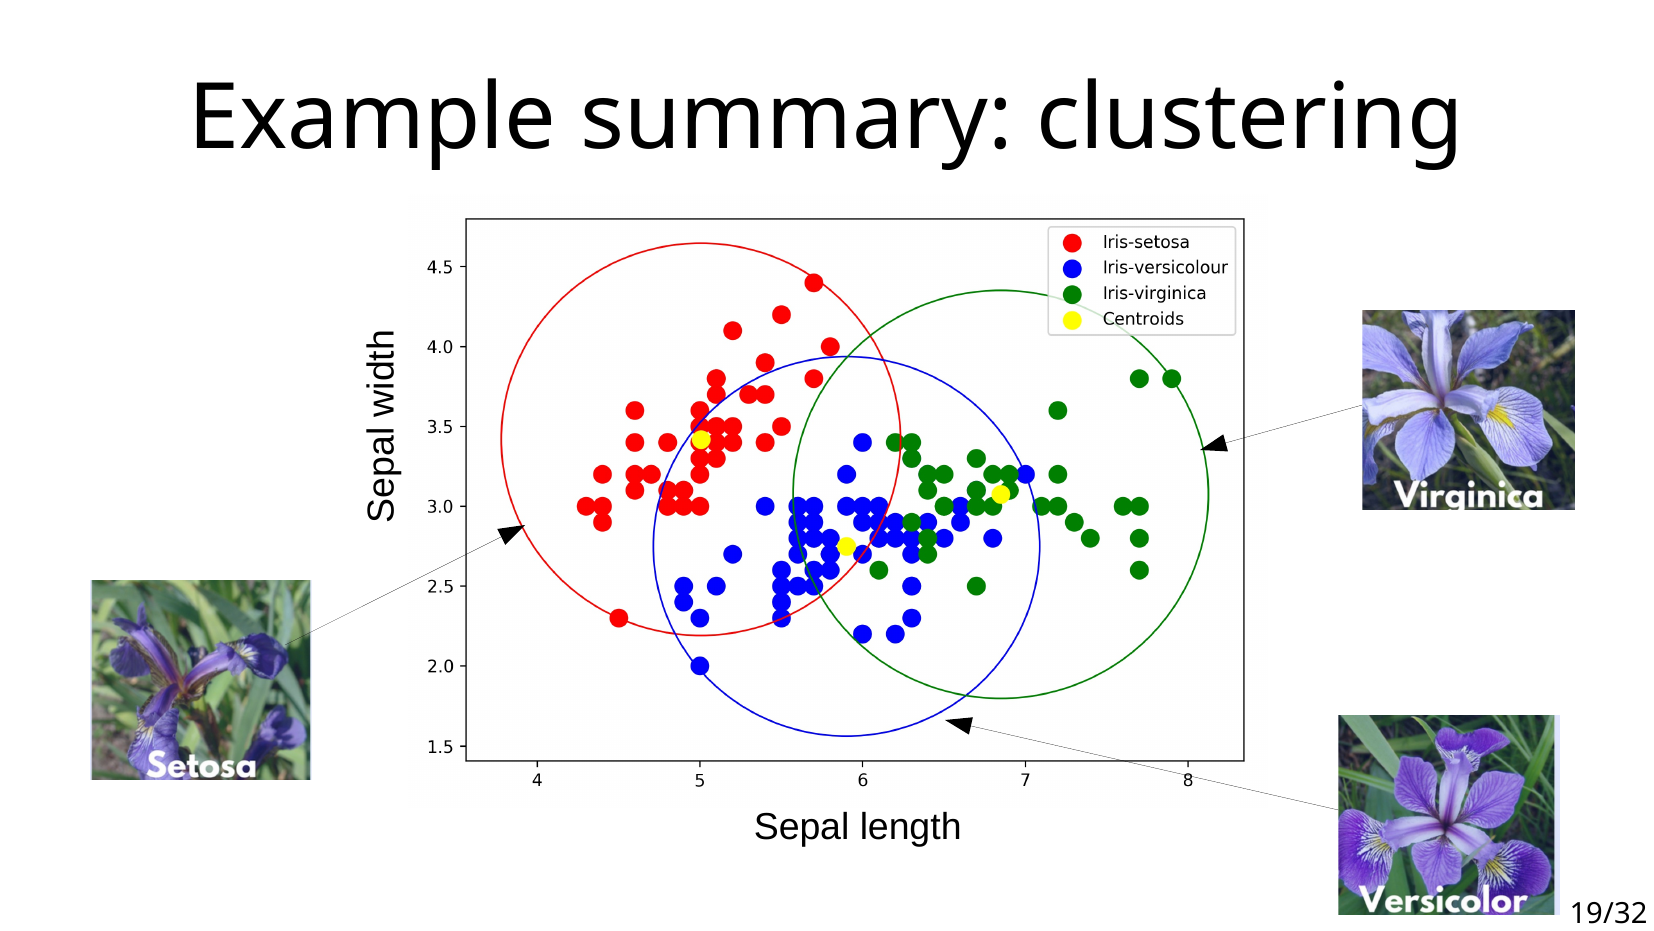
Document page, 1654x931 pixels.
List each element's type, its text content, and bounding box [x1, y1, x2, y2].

title Example summary: clustering [82, 1, 1571, 226]
text_box Sepal width [352, 315, 409, 538]
picture [408, 194, 1268, 809]
picture [1338, 715, 1561, 916]
picture [90, 580, 312, 781]
picture [1362, 310, 1576, 511]
text_box Sepal length [738, 798, 977, 856]
